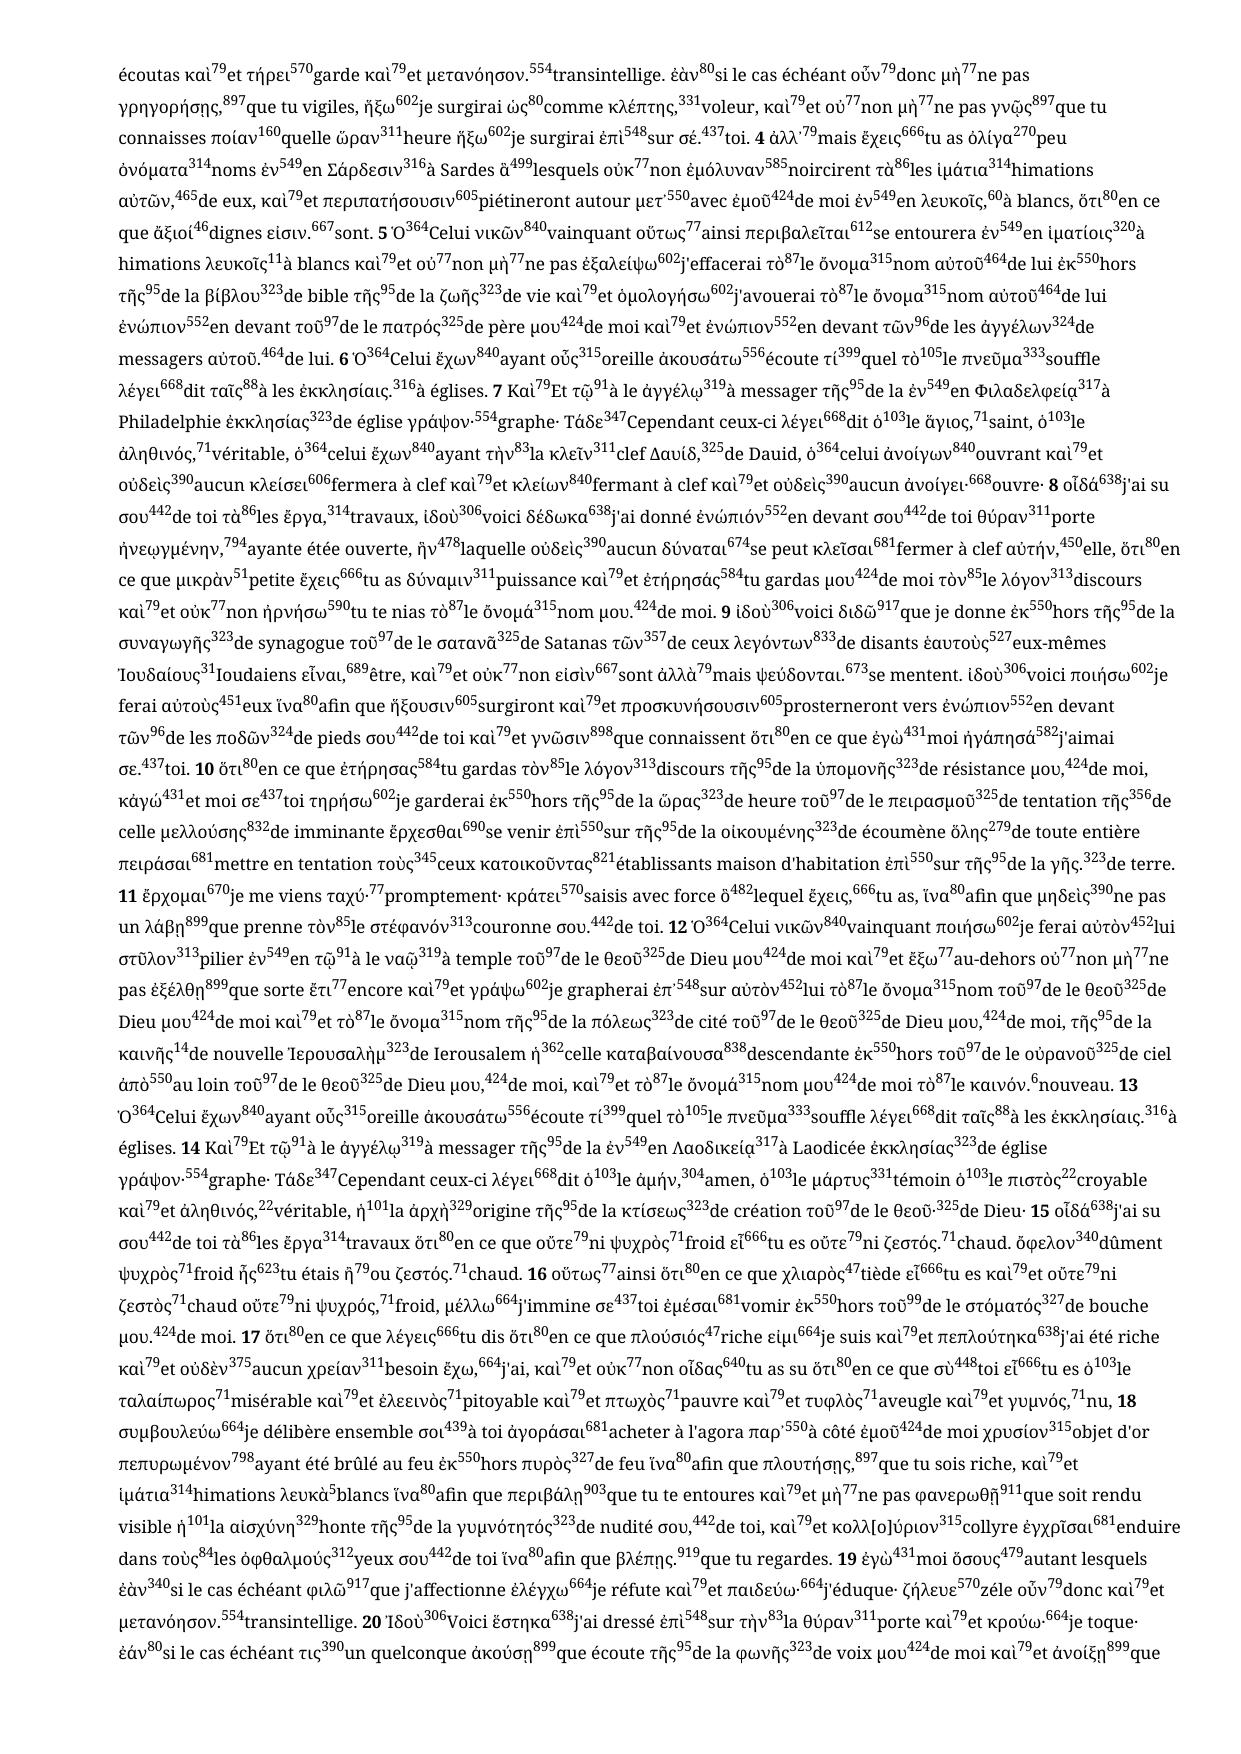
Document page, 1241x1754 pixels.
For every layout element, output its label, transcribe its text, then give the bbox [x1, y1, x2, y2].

text 1 Καὶ79Et τῷ91à le ἀγγέλῳ319à messager τῆς95de la ἐν549en Σάρδεσιν316à Sardes ἐκκλησίας323de église γράψον·554graphe· Τάδε347Cependant ceux-ci λέγει668dit ὁ364celui ἔχων840ayant τὰ86les ἑπτὰ180sept πνεύματα314souffles τοῦ97de le θεοῦ325de Dieu καὶ79et τοὺς84les ἑπτὰ178sept ἀστέρας·312étoiles· οἶδά638j'ai su σου442de toi τὰ86les ἔργα314travaux ὅτι80en ce que ὄνομα315nom ἔχεις666tu as ὅτι80en ce que ζῇς,666tu vis, καὶ79et νεκρὸς47mort εἶ.666tu es. 2 γίνου574te deviens γρηγορῶν840vigilant καὶ79et στήρισον554fixe τὰ86les λοιπὰ374restants ἃ499lesquels ἔμελλον624imminaient ἀποθανεῖν,681mourir loin, οὐ77non γὰρ79car εὕρηκά638j'ai trouvé σου442de toi τὰ86les ἔργα314travaux πεπληρωμένα797ayants étés faits plénitude ἐνώπιον552en devant τοῦ97de le θεοῦ325de Dieu μου.424de moi. 3 μνημόνευε570souviens οὖν79donc πῶς77comment? εἴληφας640tu as pris καὶ79et ἤκουσας584tu écoutas καὶ79et τήρει570garde καὶ79et μετανόησον.554transintellige. ἐὰν80si le cas échéant οὖν79donc μὴ77ne pas γρηγορήσῃς,897que tu vigiles, ἥξω602je surgirai ὡς80comme κλέπτης,331voleur, καὶ79et οὐ77non μὴ77ne pas γνῷς897que tu connaisses ποίαν160quelle ὥραν311heure ἥξω602je surgirai ἐπὶ548sur σέ.437toi. 4 ἀλλ᾽79mais ἔχεις666tu as ὀλίγα270peu ὀνόματα314noms ἐν549en Σάρδεσιν316à Sardes ἃ499lesquels οὐκ77non ἐμόλυναν585noircirent τὰ86les ἱμάτια314himations αὐτῶν,465de eux, καὶ79et περιπατήσουσιν605piétineront autour μετ᾽550avec ἐμοῦ424de moi ἐν549en λευκοῖς,60à blancs, ὅτι80en ce que ἄξιοί46dignes εἰσιν.667sont. 5 Ὁ364Celui νικῶν840vainquant οὕτως77ainsi περιβαλεῖται612se entourera ἐν549en ἱματίοις320à himations λευκοῖς11à blancs καὶ79et οὐ77non μὴ77ne pas ἐξαλείψω602j'effacerai τὸ87le ὄνομα315nom αὐτοῦ464de lui ἐκ550hors τῆς95de la βίβλου323de bible τῆς95de la ζωῆς323de vie καὶ79et ὁμολογήσω602j'avouerai τὸ87le ὄνομα315nom αὐτοῦ464de lui ἐνώπιον552en devant τοῦ97de le πατρός325de père μου424de moi καὶ79et ἐνώπιον552en devant τῶν96de les ἀγγέλων324de messagers αὐτοῦ.464de lui. 6 Ὁ364Celui ἔχων840ayant οὖς315oreille ἀκουσάτω556écoute τί399quel τὸ105le πνεῦμα333souffle λέγει668dit ταῖς88à les ἐκκλησίαις.316à églises. 7 Καὶ79Et τῷ91à le ἀγγέλῳ319à messager τῆς95de la ἐν549en Φιλαδελφείᾳ317à Philadelphie ἐκκλησίας323de église γράψον·554graphe· Τάδε347Cependant ceux-ci λέγει668dit ὁ103le ἅγιος,71saint, ὁ103le ἀληθινός,71véritable, ὁ364celui ἔχων840ayant τὴν83la κλεῖν311clef Δαυίδ,325de Dauid, ὁ364celui ἀνοίγων840ouvrant καὶ79et οὐδεὶς390aucun κλείσει606fermera à clef καὶ79et κλείων840fermant à clef καὶ79et οὐδεὶς390aucun ἀνοίγει·668ouvre· 8 οἶδά638j'ai su σου442de toi τὰ86les ἔργα,314travaux, ἰδοὺ306voici δέδωκα638j'ai donné ἐνώπιόν552en devant σου442de toi θύραν311porte ἠνεῳγμένην,794ayante étée ouverte, ἣν478laquelle οὐδεὶς390aucun δύναται674se peut κλεῖσαι681fermer à clef αὐτήν,450elle, ὅτι80en ce que μικρὰν51petite ἔχεις666tu as δύναμιν311puissance καὶ79et ἐτήρησάς584tu gardas μου424de moi τὸν85le λόγον313discours καὶ79et οὐκ77non ἠρνήσω590tu te nias τὸ87le ὄνομά315nom μου.424de moi. 9 ἰδοὺ306voici διδῶ917que je donne ἐκ550hors τῆς95de la συναγωγῆς323de synagogue τοῦ97de le σατανᾶ325de Satanas τῶν357de ceux λεγόντων833de disants ἑαυτοὺς527eux-mêmes Ἰουδαίους31Ioudaiens εἶναι,689être, καὶ79et οὐκ77non εἰσὶν667sont ἀλλὰ79mais ψεύδονται.673se mentent. ἰδοὺ306voici ποιήσω602je ferai αὐτοὺς451eux ἵνα80afin que ἥξουσιν605surgiront καὶ79et προσκυνήσουσιν605prosterneront vers ἐνώπιον552en devant τῶν96de les ποδῶν324de pieds σου442de toi καὶ79et γνῶσιν898que connaissent ὅτι80en ce que ἐγὼ431moi ἠγάπησά582j'aimai σε.437toi. 10 ὅτι80en ce que ἐτήρησας584tu gardas τὸν85le λόγον313discours τῆς95de la ὑπομονῆς323de résistance μου,424de moi, κἀγώ431et moi σε437toi τηρήσω602je garderai ἐκ550hors τῆς95de la ὥρας323de heure τοῦ97de le πειρασμοῦ325de tentation τῆς356de celle μελλούσης832de imminante ἔρχεσθαι690se venir ἐπὶ550sur τῆς95de la οἰκουμένης323de écoumène ὅλης279de toute entière πειράσαι681mettre en tentation τοὺς345ceux κατοικοῦντας821établissants maison d'habitation ἐπὶ550sur τῆς95de la γῆς.323de terre. 11 ἔρχομαι670je me viens ταχύ·77promptement· κράτει570saisis avec force ὃ482lequel ἔχεις,666tu as, ἵνα80afin que μηδεὶς390ne pas un λάβῃ899que prenne τὸν85le στέφανόν313couronne σου.442de toi. 12 Ὁ364Celui νικῶν840vainquant ποιήσω602je ferai αὐτὸν452lui στῦλον313pilier ἐν549en τῷ91à le ναῷ319à temple τοῦ97de le θεοῦ325de Dieu μου424de moi καὶ79et ἔξω77au-dehors οὐ77non μὴ77ne pas ἐξέλθῃ899que sorte ἔτι77encore καὶ79et γράψω602je grapherai ἐπ᾽548sur αὐτὸν452lui τὸ87le ὄνομα315nom τοῦ97de le θεοῦ325de Dieu μου424de moi καὶ79et τὸ87le ὄνομα315nom τῆς95de la πόλεως323de cité τοῦ97de le θεοῦ325de Dieu μου,424de moi, τῆς95de la καινῆς14de nouvelle Ἰερουσαλὴμ323de Ierousalem ἡ362celle καταβαίνουσα838descendante ἐκ550hors τοῦ97de le οὐρανοῦ325de ciel ἀπὸ550au loin τοῦ97de le θεοῦ325de Dieu μου,424de moi, καὶ79et τὸ87le ὄνομά315nom μου424de moi τὸ87le καινόν.6nouveau. 13 Ὁ364Celui ἔχων840ayant οὖς315oreille ἀκουσάτω556écoute τί399quel τὸ105le πνεῦμα333souffle λέγει668dit ταῖς88à les ἐκκλησίαις.316à églises. 14 Καὶ79Et τῷ91à le ἀγγέλῳ319à messager τῆς95de la ἐν549en Λαοδικείᾳ317à Laodicée ἐκκλησίας323de église γράψον·554graphe· Τάδε347Cependant ceux-ci λέγει668dit ὁ103le ἀμήν,304amen, ὁ103le μάρτυς331témoin ὁ103le πιστὸς22croyable καὶ79et ἀληθινός,22véritable, ἡ101la ἀρχὴ329origine τῆς95de la κτίσεως323de création τοῦ97de le θεοῦ·325de Dieu· 15 οἶδά638j'ai su σου442de toi τὰ86les ἔργα314travaux ὅτι80en ce que οὔτε79ni ψυχρὸς71froid εἶ666tu es οὔτε79ni ζεστός.71chaud. ὄφελον340dûment ψυχρὸς71froid ἦς623tu étais ἢ79ou ζεστός.71chaud. 16 οὕτως77ainsi ὅτι80en ce que χλιαρὸς47tiède εἶ666tu es καὶ79et οὔτε79ni ζεστὸς71chaud οὔτε79ni ψυχρός,71froid, μέλλω664j'immine σε437toi ἐμέσαι681vomir ἐκ550hors τοῦ99de le στόματός327de bouche μου.424de moi. 17 ὅτι80en ce que λέγεις666tu dis ὅτι80en ce que πλούσιός47riche εἰμι664je suis καὶ79et πεπλούτηκα638j'ai été riche καὶ79et οὐδὲν375aucun χρείαν311besoin ἔχω,664j'ai, καὶ79et οὐκ77non οἶδας640tu as su ὅτι80en ce que σὺ448toi εἶ666tu es ὁ103le ταλαίπωρος71misérable καὶ79et ἐλεεινὸς71pitoyable καὶ79et πτωχὸς71pauvre καὶ79et τυφλὸς71aveugle καὶ79et γυμνός,71nu, 18 συμβουλεύω664je délibère ensemble σοι439à toi ἀγοράσαι681acheter à l'agora παρ᾽550à côté ἐμοῦ424de moi χρυσίον315objet d'or πεπυρωμένον798ayant été brûlé au feu ἐκ550hors πυρὸς327de feu ἵνα80afin que πλουτήσῃς,897que tu sois riche, καὶ79et ἱμάτια314himations λευκὰ5blancs ἵνα80afin que περιβάλῃ903que tu te entoures καὶ79et μὴ77ne pas φανερωθῇ911que soit rendu visible ἡ101la αἰσχύνη329honte τῆς95de la γυμνότητός323de nudité σου,442de toi, καὶ79et κολλ[ο]ύριον315collyre ἐγχρῖσαι681enduire dans τοὺς84les ὀφθαλμούς312yeux σου442de toi ἵνα80afin que βλέπῃς.919que tu regardes. 19 ἐγὼ431moi ὅσους479autant lesquels ἐὰν340si le cas échéant φιλῶ917que j'affectionne ἐλέγχω664je réfute καὶ79et παιδεύω·664j'éduque· ζήλευε570zéle οὖν79donc καὶ79et μετανόησον.554transintellige. 20 Ἰδοὺ306Voici ἕστηκα638j'ai dressé ἐπὶ548sur τὴν83la θύραν311porte καὶ79et κρούω·664je toque· ἐάν80si le cas échéant τις390un quelconque ἀκούσῃ899que écoute τῆς95de la φωνῆς323de voix μου424de moi καὶ79et ἀνοίξῃ899que ouvre τὴν83la θύραν,311porte, [καὶ]77[aussi] εἰσελεύσομαι608je me viendrai à l'intérieur πρὸς548vers αὐτὸν452lui καὶ79et δειπνήσω602je dînerai μετ᾽550avec αὐτοῦ464de lui καὶ79et αὐτὸς469lui μετ᾽550avec ἐμοῦ.424de moi. 21 Ὁ364Celui νικῶν840vainquant δώσω602je donnerai αὐτῷ458à lui καθίσαι681asseoir μετ᾽550avec ἐμοῦ424de moi ἐν549en τῷ91à le θρόνῳ319à trône μου,424de moi, ὡς80comme κἀγὼ431et moi ἐνίκησα582je vainquis καὶ79et ἐκάθισα582j'assis μετὰ550avec τοῦ97de le πατρός325de père μου424de moi ἐν549en τῷ91à le θρόνῳ319à trône αὐτοῦ.464de lui. 22 Ὁ364Celui ἔχων840ayant οὖς315oreille ἀκουσάτω556écoute τί399quel τὸ105le πνεῦμα333souffle λέγει668dit ταῖς88à les ἐκκλησίαις.316à églises. [118, 59, 1181, 1665]
